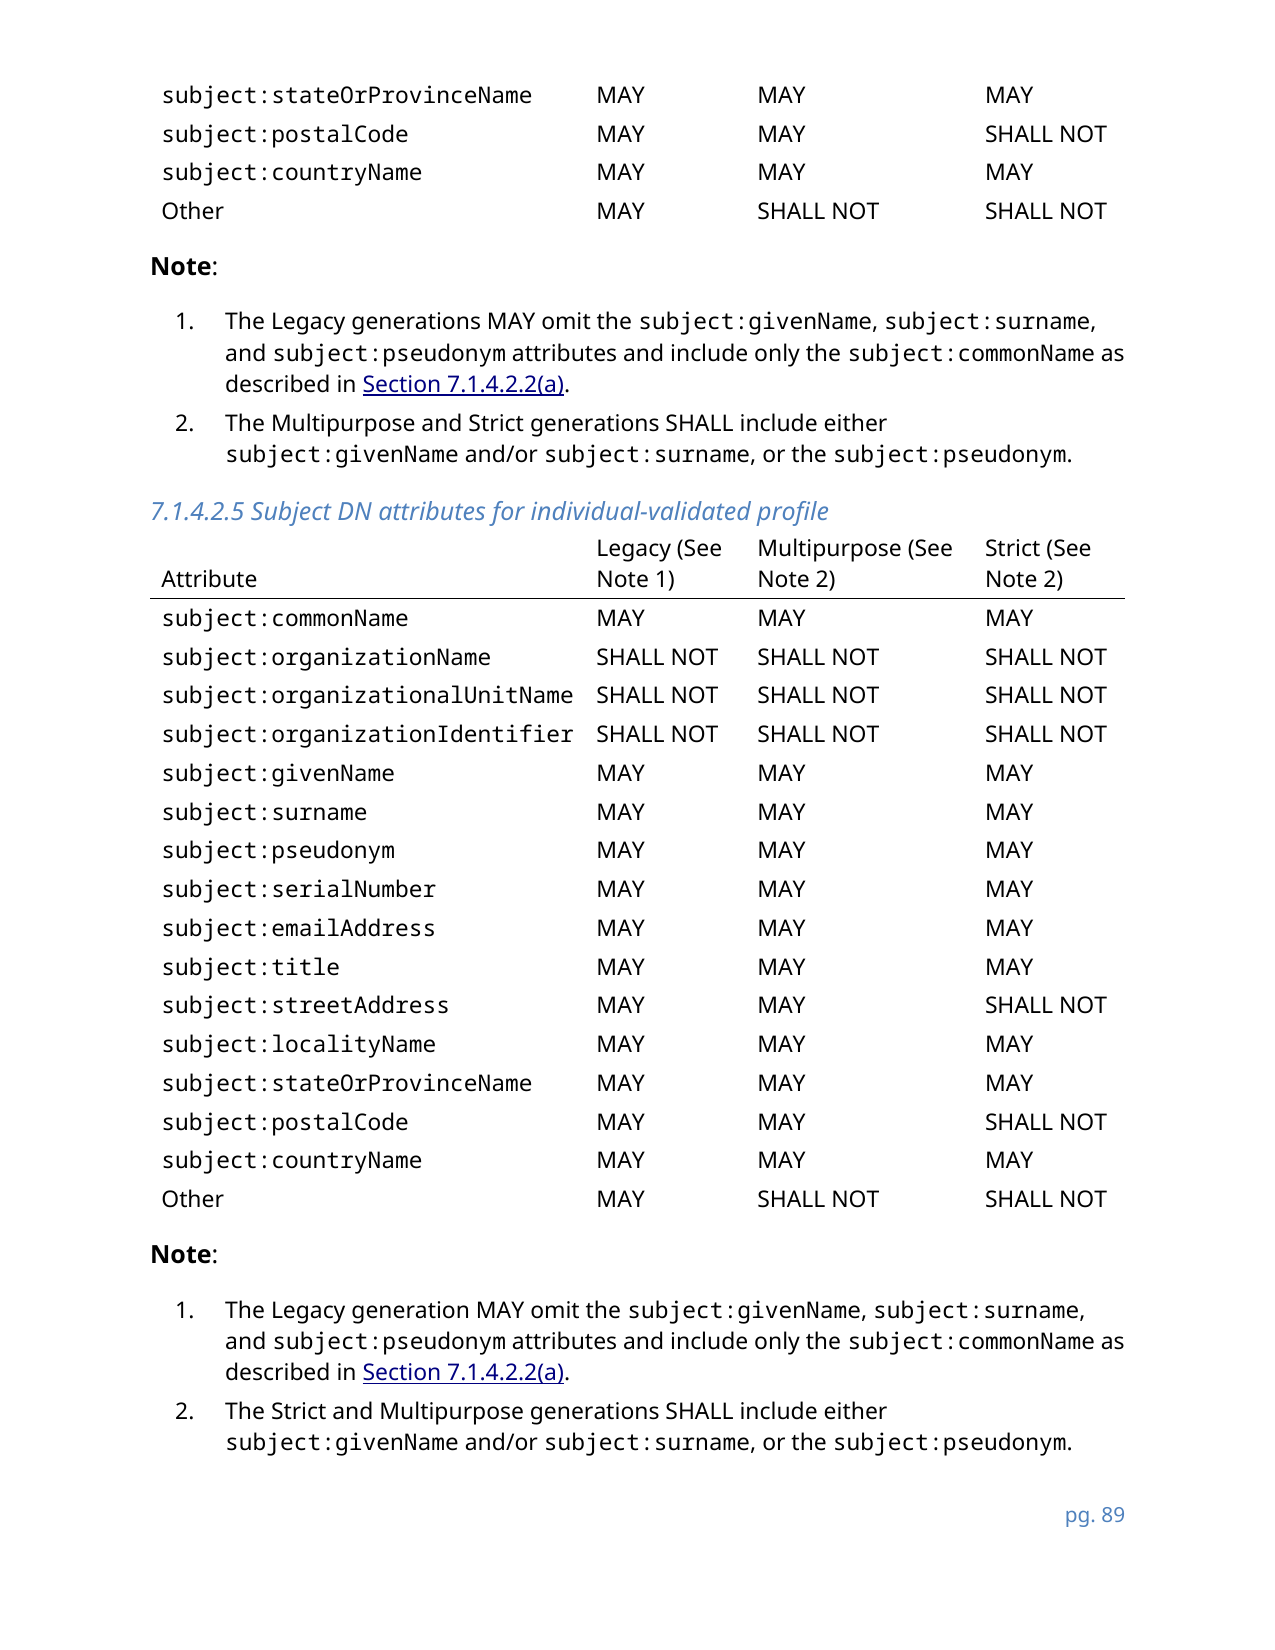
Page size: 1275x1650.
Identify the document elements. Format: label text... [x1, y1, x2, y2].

table_cell MAY [585, 1180, 746, 1218]
table_cell MAY [585, 831, 746, 869]
list The Legacy generations MAY omit the subject:givenName, subject:surname, and subject:pseudonym attributes and include only the subject:commonName as described in Section 7.1.4.2.2(a). [175, 305, 1125, 399]
table_cell MAY [746, 870, 973, 908]
table_cell MAY [746, 792, 973, 831]
table_cell MAY [746, 753, 973, 792]
table_cell MAY [585, 191, 746, 230]
table_cell Other [150, 1180, 585, 1218]
table_cell SHALL NOT [746, 715, 973, 753]
table_cell MAY [585, 1063, 746, 1102]
table_cell subject:postalCode [150, 1102, 585, 1141]
table_cell Other [150, 191, 585, 230]
text Note: [150, 1237, 1125, 1271]
list The Strict and Multipurpose generations SHALL include either subject:givenName and/or subject:surname, or the subject:pseudonym. [175, 1395, 1125, 1457]
table_cell MAY [585, 947, 746, 986]
table_cell subject:pseudonym [150, 831, 585, 869]
table_cell MAY [746, 114, 973, 152]
table_cell SHALL NOT [974, 676, 1125, 714]
table_cell MAY [585, 599, 746, 637]
table_cell subject:stateOrProvinceName [150, 1063, 585, 1102]
table_cell MAY [974, 792, 1125, 831]
table_cell MAY [746, 986, 973, 1024]
table_cell MAY [974, 908, 1125, 947]
table_cell MAY [746, 1063, 973, 1102]
table_cell SHALL NOT [974, 114, 1125, 152]
table_cell subject:commonName [150, 599, 585, 637]
table_cell MAY [746, 599, 973, 637]
table_cell MAY [974, 870, 1125, 908]
table_cell MAY [974, 753, 1125, 792]
table_cell SHALL NOT [746, 1180, 973, 1218]
table_cell MAY [974, 75, 1125, 114]
table_cell MAY [746, 1102, 973, 1141]
table_header Multipurpose (See Note 2) [746, 528, 973, 598]
table_cell MAY [585, 986, 746, 1024]
table_cell SHALL NOT [585, 715, 746, 753]
table_cell MAY [585, 753, 746, 792]
table_cell MAY [746, 908, 973, 947]
table_header Legacy (See Note 1) [585, 528, 746, 598]
table_cell MAY [974, 1141, 1125, 1179]
table_cell subject:organizationName [150, 637, 585, 676]
table_cell SHALL NOT [585, 637, 746, 676]
text Note: [150, 249, 1125, 283]
table_cell subject:countryName [150, 1141, 585, 1179]
table_cell MAY [746, 947, 973, 986]
table_cell MAY [974, 1025, 1125, 1063]
table_cell MAY [585, 908, 746, 947]
table_cell subject:title [150, 947, 585, 986]
table_cell MAY [585, 75, 746, 114]
table_cell MAY [585, 114, 746, 152]
table_cell SHALL NOT [746, 676, 973, 714]
table_cell SHALL NOT [974, 191, 1125, 230]
table_cell subject:emailAddress [150, 908, 585, 947]
table_cell MAY [585, 153, 746, 191]
table_cell subject:countryName [150, 153, 585, 191]
table_cell subject:organizationalUnitName [150, 676, 585, 714]
table_cell MAY [974, 831, 1125, 869]
table_cell subject:postalCode [150, 114, 585, 152]
table_cell subject:organizationIdentifier [150, 715, 585, 753]
table_cell MAY [746, 1025, 973, 1063]
table_cell SHALL NOT [974, 637, 1125, 676]
table_cell subject:givenName [150, 753, 585, 792]
table_cell MAY [746, 153, 973, 191]
table_cell SHALL NOT [746, 191, 973, 230]
table_cell MAY [746, 1141, 973, 1179]
list The Multipurpose and Strict generations SHALL include either subject:givenName and/or subject:surname, or the subject:pseudonym. [175, 407, 1125, 469]
table_cell SHALL NOT [974, 1102, 1125, 1141]
table_cell MAY [974, 1063, 1125, 1102]
table_cell SHALL NOT [974, 986, 1125, 1024]
table_cell MAY [585, 1025, 746, 1063]
table_cell subject:streetAddress [150, 986, 585, 1024]
table_cell SHALL NOT [746, 637, 973, 676]
table_cell MAY [585, 792, 746, 831]
list The Legacy generation MAY omit the subject:givenName, subject:surname, and subject:pseudonym attributes and include only the subject:commonName as described in Section 7.1.4.2.2(a). [175, 1293, 1125, 1387]
table_cell subject:surname [150, 792, 585, 831]
table_cell subject:localityName [150, 1025, 585, 1063]
table_cell MAY [585, 870, 746, 908]
table_header Attribute [150, 528, 585, 598]
subtitle 7.1.4.2.5 Subject DN attributes for individual-validated profile [150, 494, 1125, 528]
table_cell MAY [585, 1141, 746, 1179]
table_cell subject:stateOrProvinceName [150, 75, 585, 114]
table_cell MAY [746, 75, 973, 114]
table_cell SHALL NOT [974, 715, 1125, 753]
table_cell SHALL NOT [585, 676, 746, 714]
table_cell subject:serialNumber [150, 870, 585, 908]
table_header Strict (See Note 2) [974, 528, 1125, 598]
table_cell MAY [974, 153, 1125, 191]
table_cell MAY [746, 831, 973, 869]
table_cell MAY [974, 947, 1125, 986]
table_cell MAY [585, 1102, 746, 1141]
table_cell MAY [974, 599, 1125, 637]
table_cell SHALL NOT [974, 1180, 1125, 1218]
